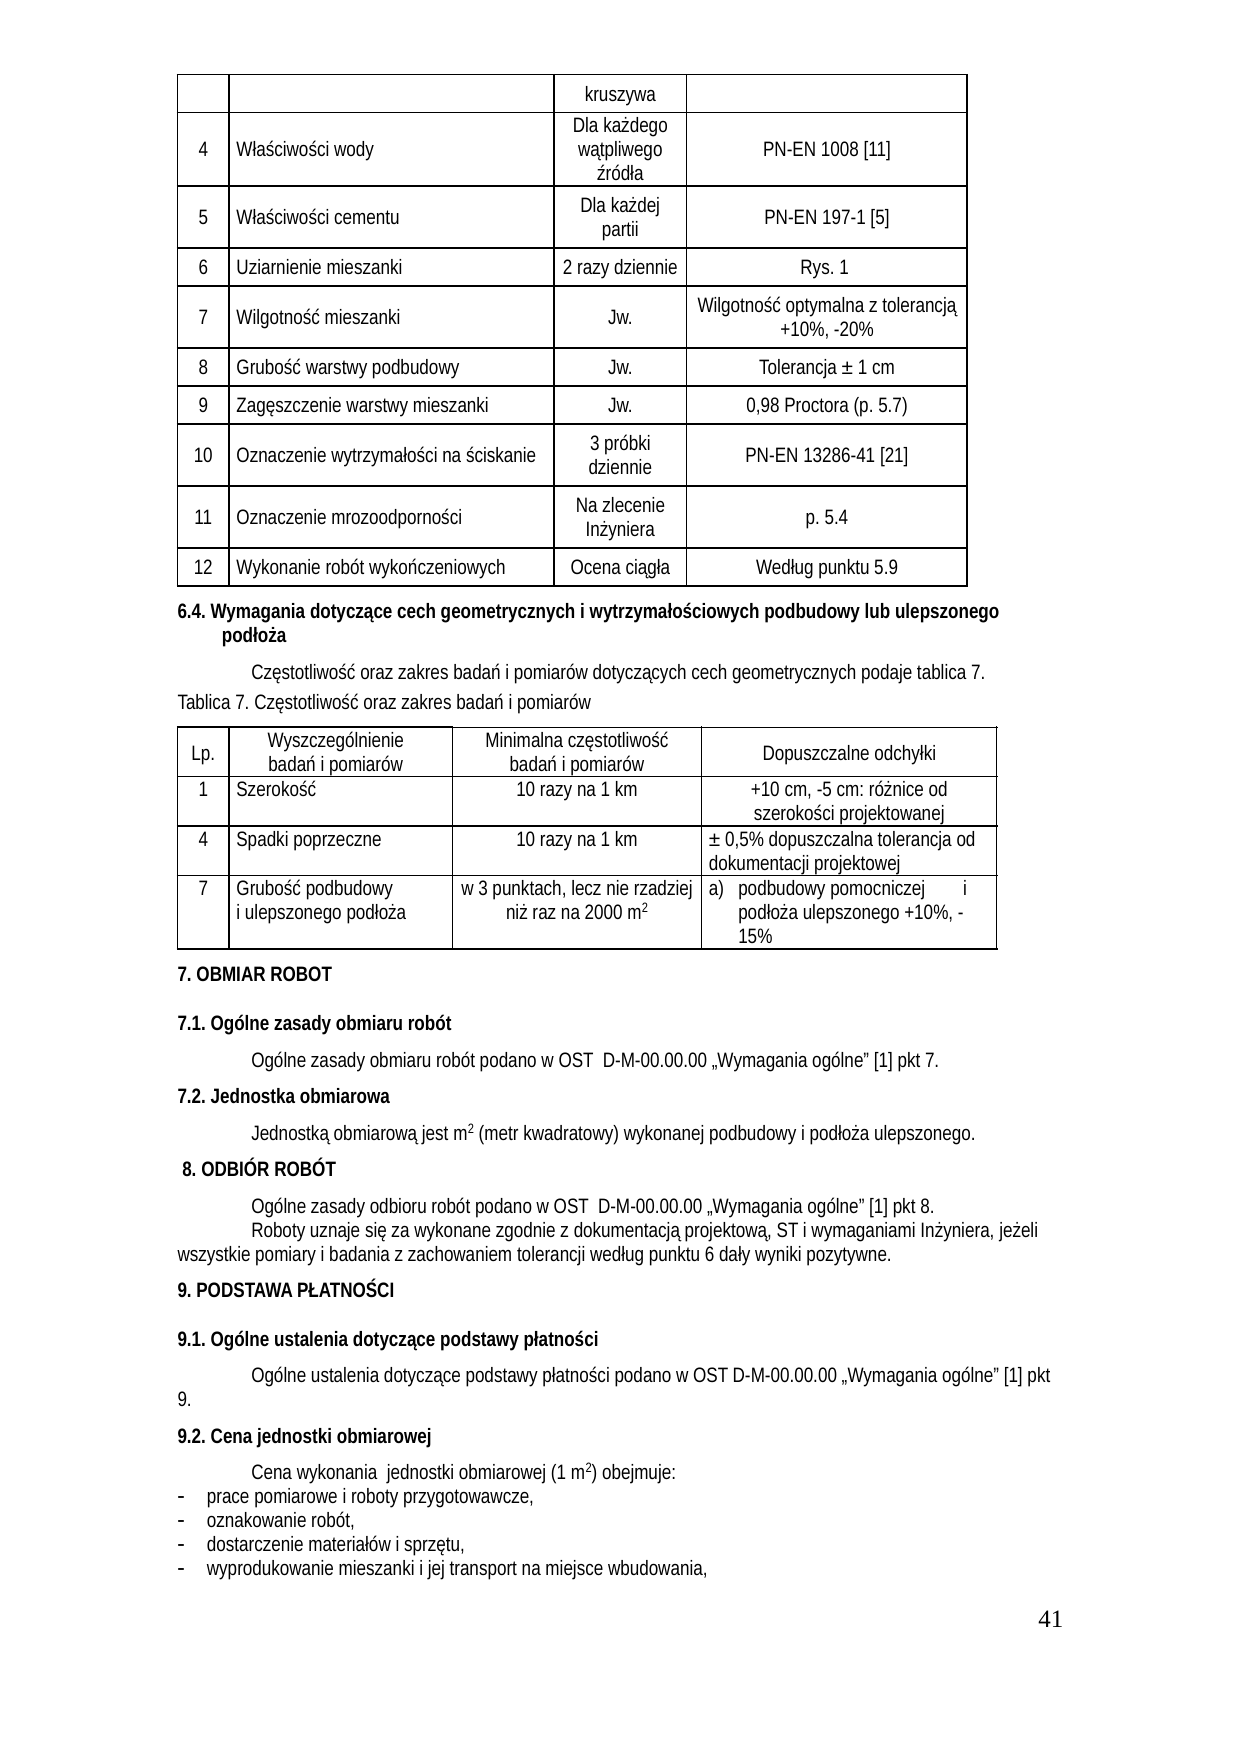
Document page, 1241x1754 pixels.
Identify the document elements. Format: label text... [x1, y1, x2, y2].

text Częstotliwość oraz zakres badań i pomiarów dotyczących cech geometrycznych podaje tablica 7. [177, 660, 1063, 684]
table_cell Jw. [555, 349, 686, 385]
table_cell Grubość podbudowy i ulepszonego podłoża [230, 876, 452, 948]
table_cell Według punktu 5.9 [687, 549, 966, 585]
table_cell Oznaczenie wytrzymałości na ściskanie [230, 425, 553, 485]
table_cell Oznaczenie mrozoodporności [230, 487, 553, 547]
table_cell 11 [178, 487, 228, 547]
text Ogólne ustalenia dotyczące podstawy płatności podano w OST D-M-00.00.00 „Wymagania ogólne” [1] pkt 9. [177, 1363, 1063, 1411]
subtitle 9. PODSTAWA PŁATNOŚCI [177, 1278, 1063, 1302]
table_cell Rys. 1 [687, 249, 966, 285]
table_cell 8 [178, 349, 228, 385]
table_cell Na zlecenie Inżyniera [555, 487, 686, 547]
table_cell 4 [178, 827, 228, 875]
table_cell [230, 75, 553, 112]
table_cell Zagęszczenie warstwy mieszanki [230, 387, 553, 423]
subtitle 7.1. Ogólne zasady obmiaru robót [177, 1011, 1063, 1035]
table_cell p. 5.4 [687, 487, 966, 547]
table_cell Dla każdej partii [555, 187, 686, 247]
table_cell 2 razy dziennie [555, 249, 686, 285]
table_cell Wilgotność optymalna z tolerancją +10%, -20% [687, 287, 966, 347]
table_cell PN-EN 13286-41 [21] [687, 425, 966, 485]
table_cell 6 [178, 249, 228, 285]
list wyprodukowanie mieszanki i jej transport na miejsce wbudowania, [177, 1556, 1063, 1580]
text Cena wykonania jednostki obmiarowej (1 m2) obejmuje: [177, 1460, 1063, 1484]
subtitle 9.2. Cena jednostki obmiarowej [177, 1424, 1063, 1448]
table_cell Właściwości wody [230, 113, 553, 185]
list prace pomiarowe i roboty przygotowawcze, [177, 1484, 1063, 1508]
table_cell 10 [178, 425, 228, 485]
subtitle 9.1. Ogólne ustalenia dotyczące podstawy płatności [177, 1327, 1063, 1351]
list dostarczenie materiałów i sprzętu, [177, 1532, 1063, 1556]
text Ogólne zasady obmiaru robót podano w OST D-M-00.00.00 „Wymagania ogólne” [1] pkt 7. [177, 1048, 1063, 1072]
subtitle 6.4. Wymagania dotyczące cech geometrycznych i wytrzymałościowych podbudowy lub ulepszonego podłoża [177, 599, 1063, 647]
table_cell 7 [178, 287, 228, 347]
text Ogólne zasady odbioru robót podano w OST D-M-00.00.00 „Wymagania ogólne” [1] pkt 8. [177, 1193, 1063, 1217]
subtitle 8. ODBIÓR ROBÓT [177, 1157, 1063, 1181]
table_cell 5 [178, 187, 228, 247]
table_cell w 3 punktach, lecz nie rzadziej niż raz na 2000 m2 [453, 876, 701, 948]
table_cell Tolerancja ± 1 cm [687, 349, 966, 385]
table_cell 0,98 Proctora (p. 5.7) [687, 387, 966, 423]
table_cell podbudowy pomocniczej i podłoża ulepszonego +10%, -15% [702, 876, 996, 948]
table_header Wyszczególnienie badań i pomiarów [230, 728, 452, 776]
table_cell 4 [178, 113, 228, 185]
table_cell Uziarnienie mieszanki [230, 249, 553, 285]
table_cell PN-EN 1008 [11] [687, 113, 966, 185]
table_cell Właściwości cementu [230, 187, 553, 247]
table_cell 12 [178, 549, 228, 585]
table_cell 9 [178, 387, 228, 423]
table_cell Wykonanie robót wykończeniowych [230, 549, 553, 585]
table_cell 1 [178, 777, 228, 825]
table_cell 7 [178, 876, 228, 948]
table_header Lp. [178, 728, 228, 776]
table_cell Spadki poprzeczne [230, 827, 452, 875]
subtitle 7.2. Jednostka obmiarowa [177, 1084, 1063, 1108]
text Roboty uznaje się za wykonane zgodnie z dokumentacją projektową, ST i wymaganiami Inżyniera, jeżeli wszystkie pomiary i badania z zachowaniem tolerancji według punktu 6 dały wyniki pozytywne. [177, 1217, 1063, 1265]
table_cell 10 razy na 1 km [453, 827, 701, 875]
table_cell [178, 75, 228, 112]
table_cell Ocena ciągła [555, 549, 686, 585]
list oznakowanie robót, [177, 1508, 1063, 1532]
table_cell Jw. [555, 287, 686, 347]
table_header Minimalna częstotliwość badań i pomiarów [453, 728, 701, 776]
table_cell Grubość warstwy podbudowy [230, 349, 553, 385]
table_header Dopuszczalne odchyłki [702, 728, 996, 776]
table_cell Dla każdego wątpliwego źródła [555, 113, 686, 185]
table_cell [687, 75, 966, 112]
table_cell Szerokość [230, 777, 452, 825]
table_cell PN-EN 197-1 [5] [687, 187, 966, 247]
text Jednostką obmiarową jest m2 (metr kwadratowy) wykonanej podbudowy i podłoża ulepszonego. [177, 1121, 1063, 1144]
table_cell Jw. [555, 387, 686, 423]
text Tablica 7. Częstotliwość oraz zakres badań i pomiarów [177, 690, 1063, 714]
table_cell Wilgotność mieszanki [230, 287, 553, 347]
table_cell 3 próbki dziennie [555, 425, 686, 485]
table_cell +10 cm, -5 cm: różnice od szerokości projektowanej [702, 777, 996, 825]
table_cell ± 0,5% dopuszczalna tolerancja od dokumentacji projektowej [702, 827, 996, 875]
table_cell 10 razy na 1 km [453, 777, 701, 825]
subtitle 7. OBMIAR ROBOT [177, 962, 1063, 986]
table_cell kruszywa [555, 75, 686, 112]
